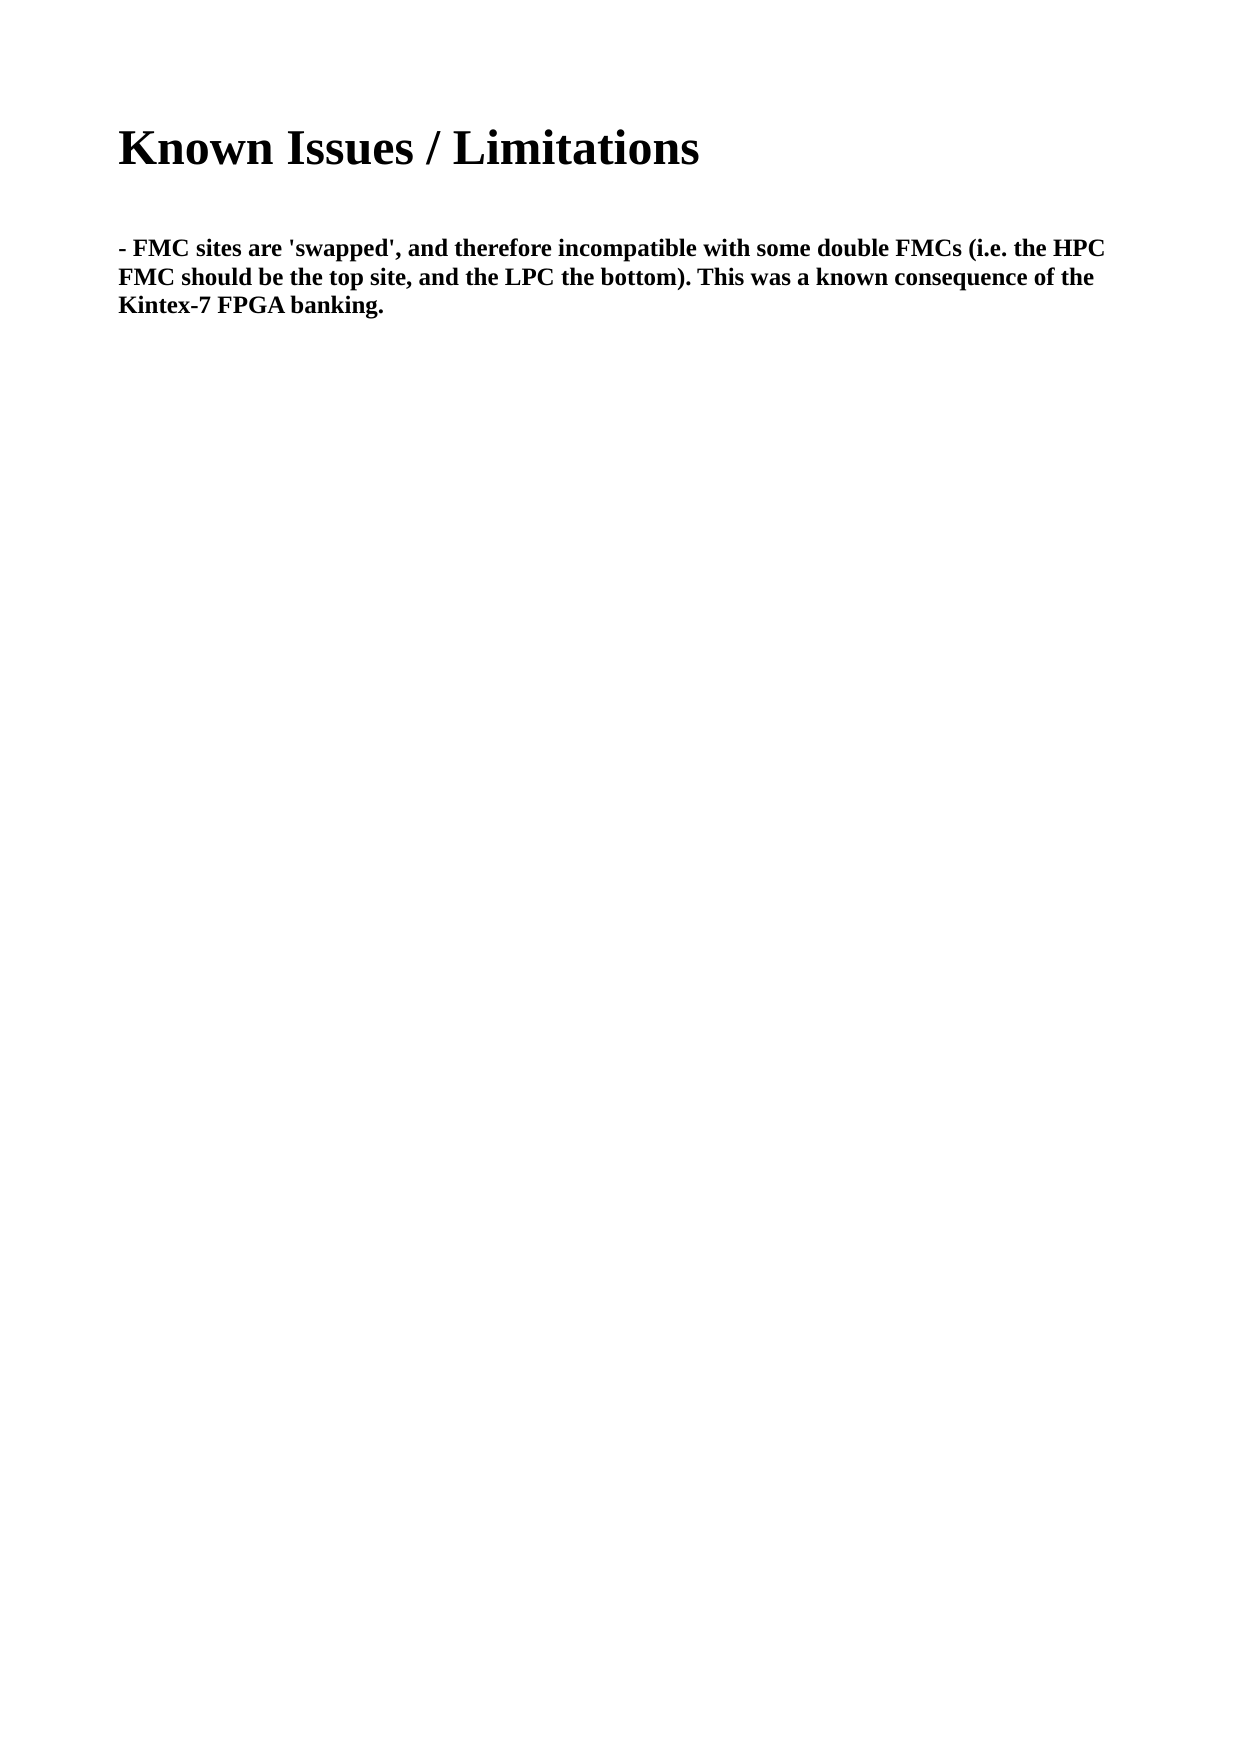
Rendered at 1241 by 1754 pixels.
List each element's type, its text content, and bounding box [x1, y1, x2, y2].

text - FMC sites are 'swapped', and therefore incompatible with some double FMCs (i.e. the HPC FMC should be the top site, and the LPC the bottom). This was a known consequence of the Kintex-7 FPGA banking. [118, 233, 1122, 319]
text Known Issues / Limitations [118, 118, 1122, 176]
